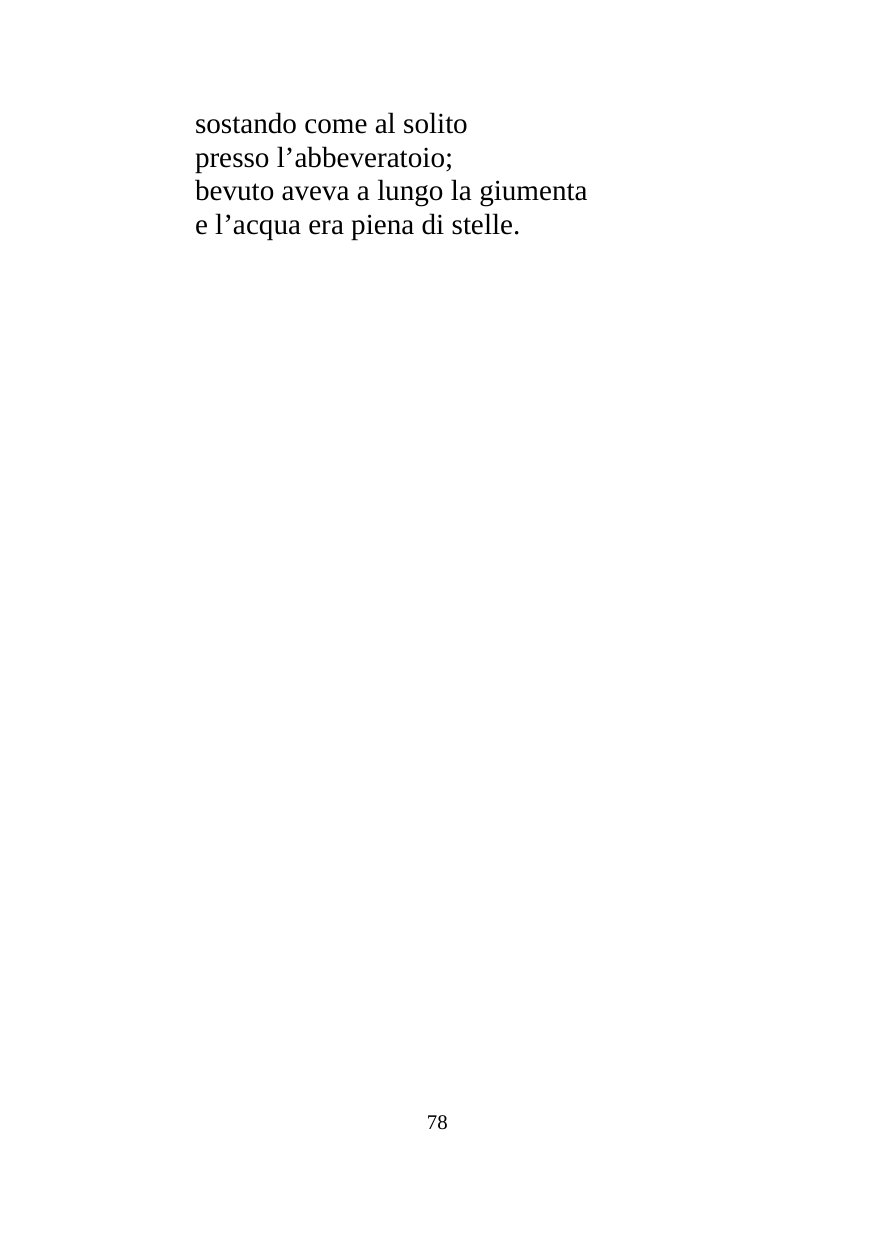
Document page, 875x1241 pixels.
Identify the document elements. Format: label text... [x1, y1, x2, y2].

text sostando come al solito presso l’abbeveratoio; bevuto aveva a lungo la giumenta e l’acqua era piena di stelle. [195, 106, 768, 240]
